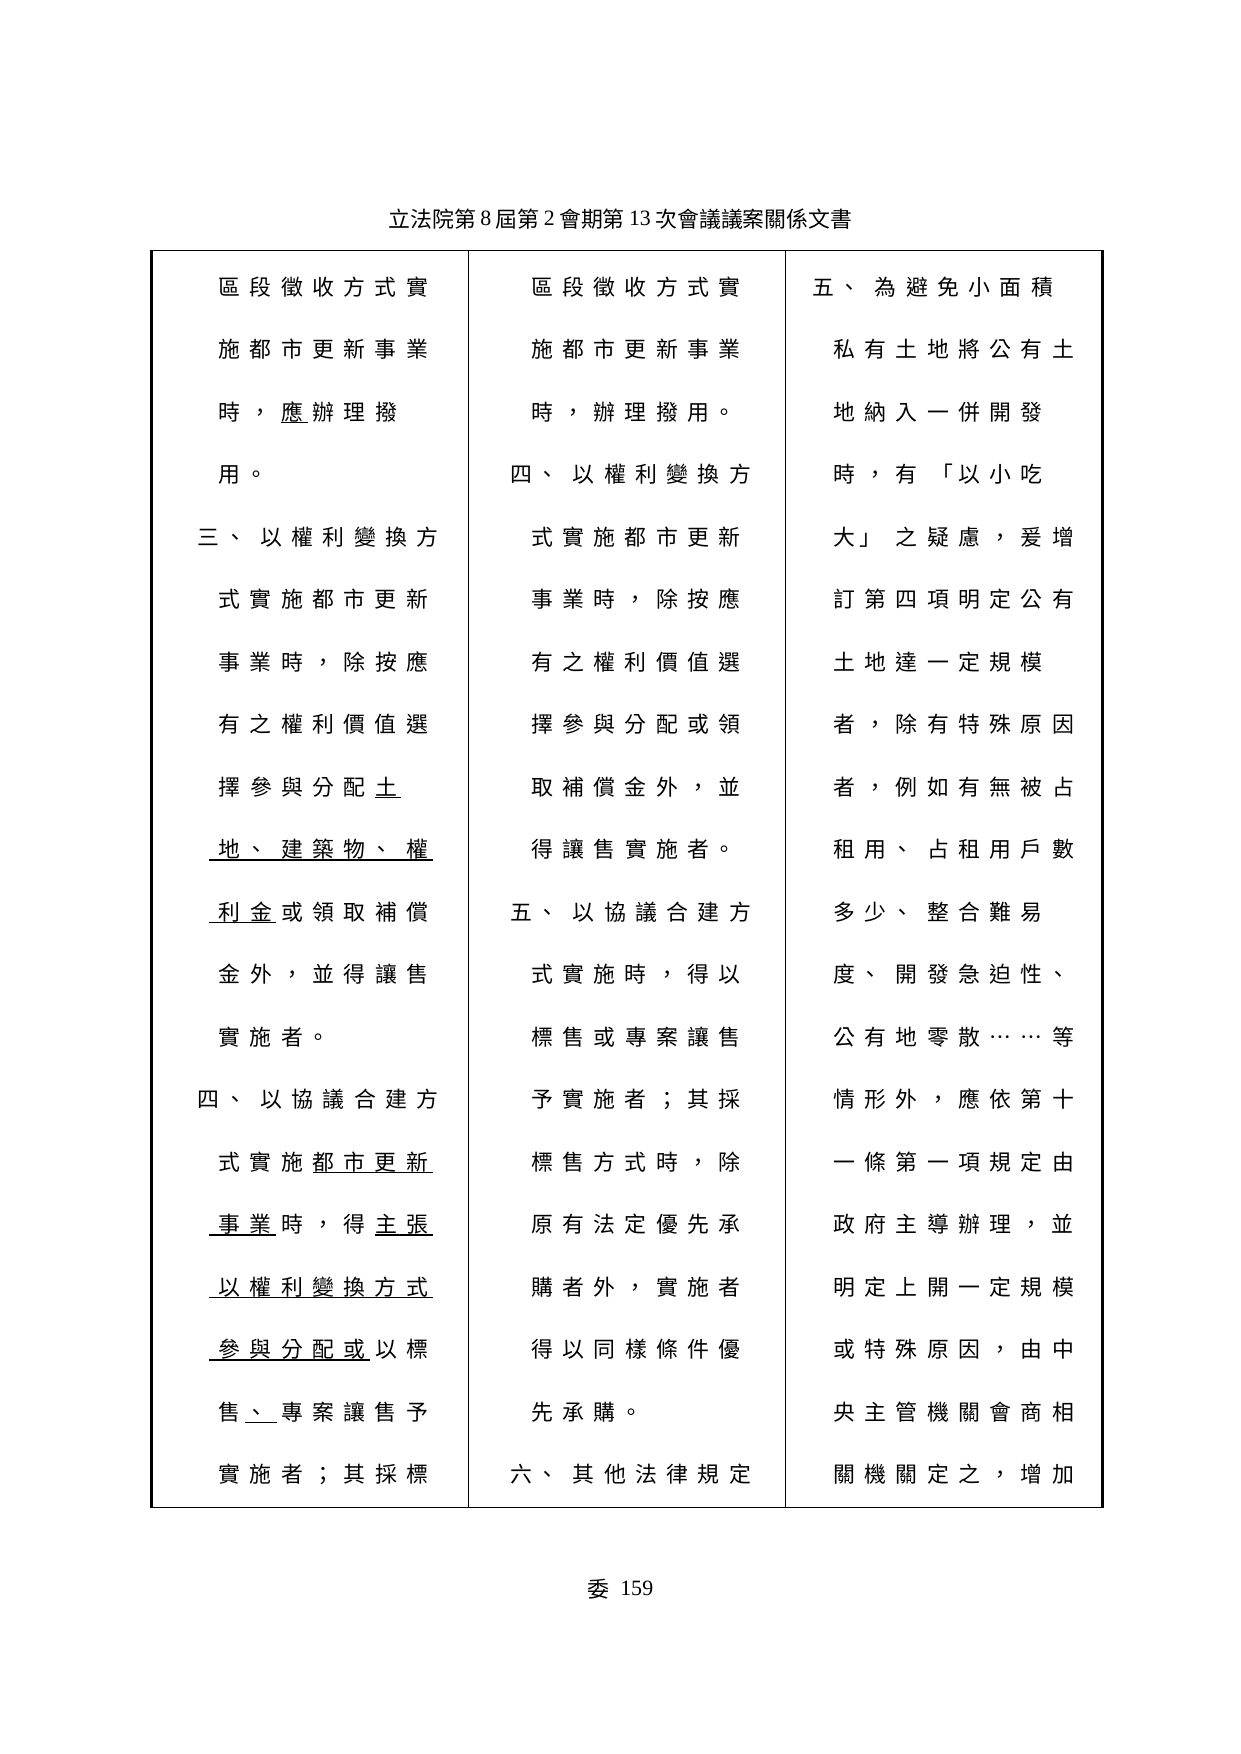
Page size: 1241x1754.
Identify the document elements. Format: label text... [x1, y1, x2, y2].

table_cell 區段徵收方式實施都市更新事業時，應辦理撥用。 三、以權利變換方式實施都市更新事業時，除按應有之權利價值選擇參與分配土地、建築物、權利金或領取補償金外，並得讓售實施者。 四、以協議合建方式實施都市更新事業時，得主張以權利變換方式參與分配或以標售、專案讓售予實施者；其採標 [153, 251, 468, 1507]
table_cell 五、為避免小面積私有土地將公有土地納入一併開發時，有「以小吃大」之疑慮，爰增訂第四項明定公有土地達一定規模者，除有特殊原因者，例如有無被占租用、占租用戶數多少、整合難易度、開發急迫性、公有地零散……等情形外，應依第十一條第一項規定由政府主導辦理，並明定上開一定規模或特殊原因，由中央主管機關會商相關機關定之，增加 [786, 251, 1101, 1507]
table_cell 區段徵收方式實施都市更新事業時，辦理撥用。 四、以權利變換方式實施都市更新事業時，除按應有之權利價值選擇參與分配或領取補償金外，並得讓售實施者。 五、以協議合建方式實施時，得以標售或專案讓售予實施者；其採標售方式時，除原有法定優先承購者外，實施者得以同樣條件優先承購。 六、其他法律規定 [469, 251, 785, 1507]
